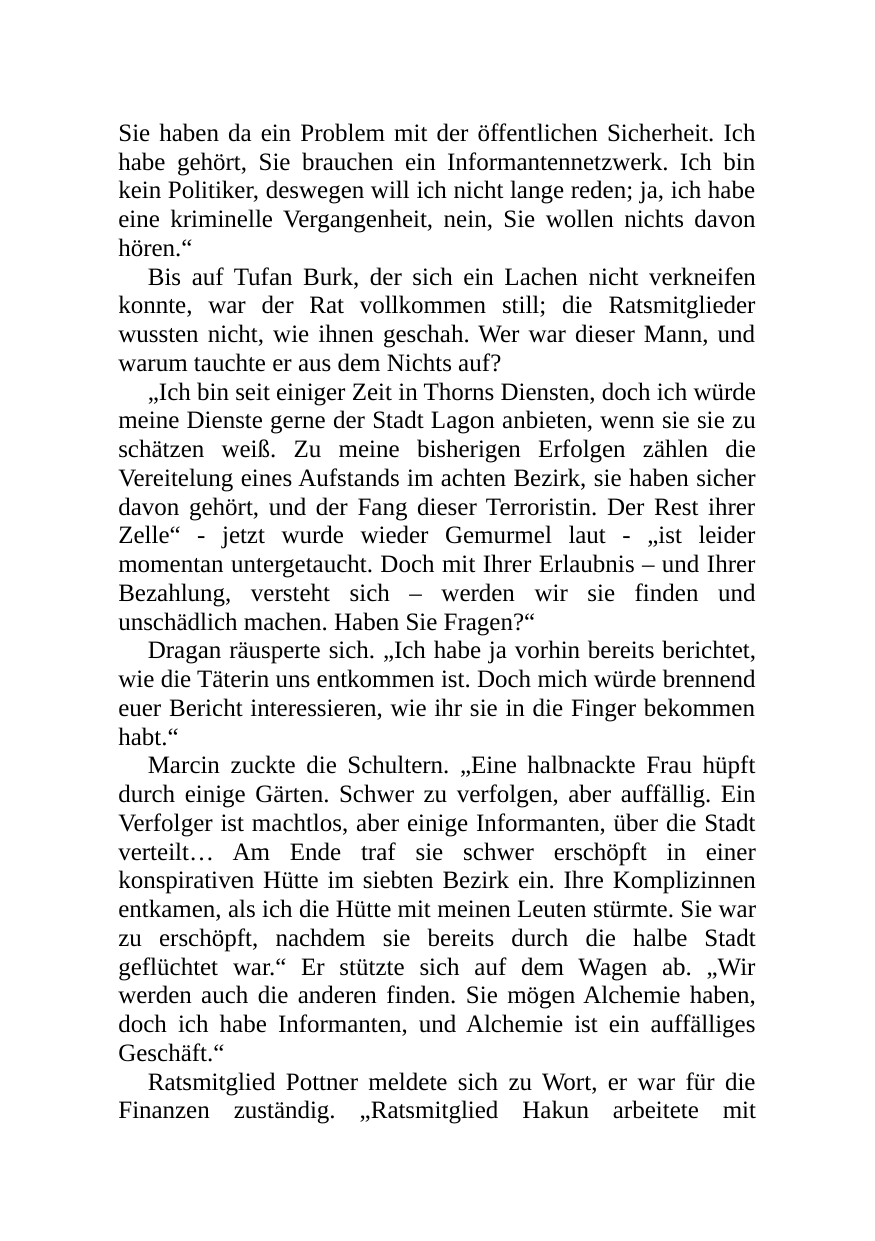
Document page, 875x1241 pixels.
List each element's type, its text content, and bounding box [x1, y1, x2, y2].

text Marcin zuckte die Schultern. „Eine halbnackte Frau hüpft durch einige Gärten. Schwer zu verfolgen, aber auffällig. Ein Verfolger ist machtlos, aber einige Informanten, über die Stadt verteilt… Am Ende traf sie schwer erschöpft in einer konspirativen Hütte im siebten Bezirk ein. Ihre Komplizinnen entkamen, als ich die Hütte mit meinen Leuten stürmte. Sie war zu erschöpft, nachdem sie bereits durch die halbe Stadt geflüchtet war.“ Er stützte sich auf dem Wagen ab. „Wir werden auch die anderen finden. Sie mögen Alchemie haben, doch ich habe Informanten, und Alchemie ist ein auffälliges Geschäft.“ [118, 751, 756, 1067]
text Sie haben da ein Problem mit der öffentlichen Sicherheit. Ich habe gehört, Sie brauchen ein Informantennetzwerk. Ich bin kein Politiker, deswegen will ich nicht lange reden; ja, ich habe eine kriminelle Vergangenheit, nein, Sie wollen nichts davon hören.“ [118, 118, 756, 262]
text Dragan räusperte sich. „Ich habe ja vorhin bereits berichtet, wie die Täterin uns entkommen ist. Doch mich würde brennend euer Bericht interessieren, wie ihr sie in die Finger bekommen habt.“ [118, 636, 756, 751]
text Bis auf Tufan Burk, der sich ein Lachen nicht verkneifen konnte, war der Rat vollkommen still; die Ratsmitglieder wussten nicht, wie ihnen geschah. Wer war dieser Mann, und warum tauchte er aus dem Nichts auf? [118, 262, 756, 377]
text „Ich bin seit einiger Zeit in Thorns Diensten, doch ich würde meine Dienste gerne der Stadt Lagon anbieten, wenn sie sie zu schätzen weiß. Zu meine bisherigen Erfolgen zählen die Vereitelung eines Aufstands im achten Bezirk, sie haben sicher davon gehört, und der Fang dieser Terroristin. Der Rest ihrer Zelle“ - jetzt wurde wieder Gemurmel laut - „ist leider momentan untergetaucht. Doch mit Ihrer Erlaubnis – und Ihrer Bezahlung, versteht sich – werden wir sie finden und unschädlich machen. Haben Sie Fragen?“ [118, 377, 756, 636]
text Ratsmitglied Pottner meldete sich zu Wort, er war für die Finanzen zuständig. „Ratsmitglied Hakun arbeitete mit [118, 1067, 756, 1124]
